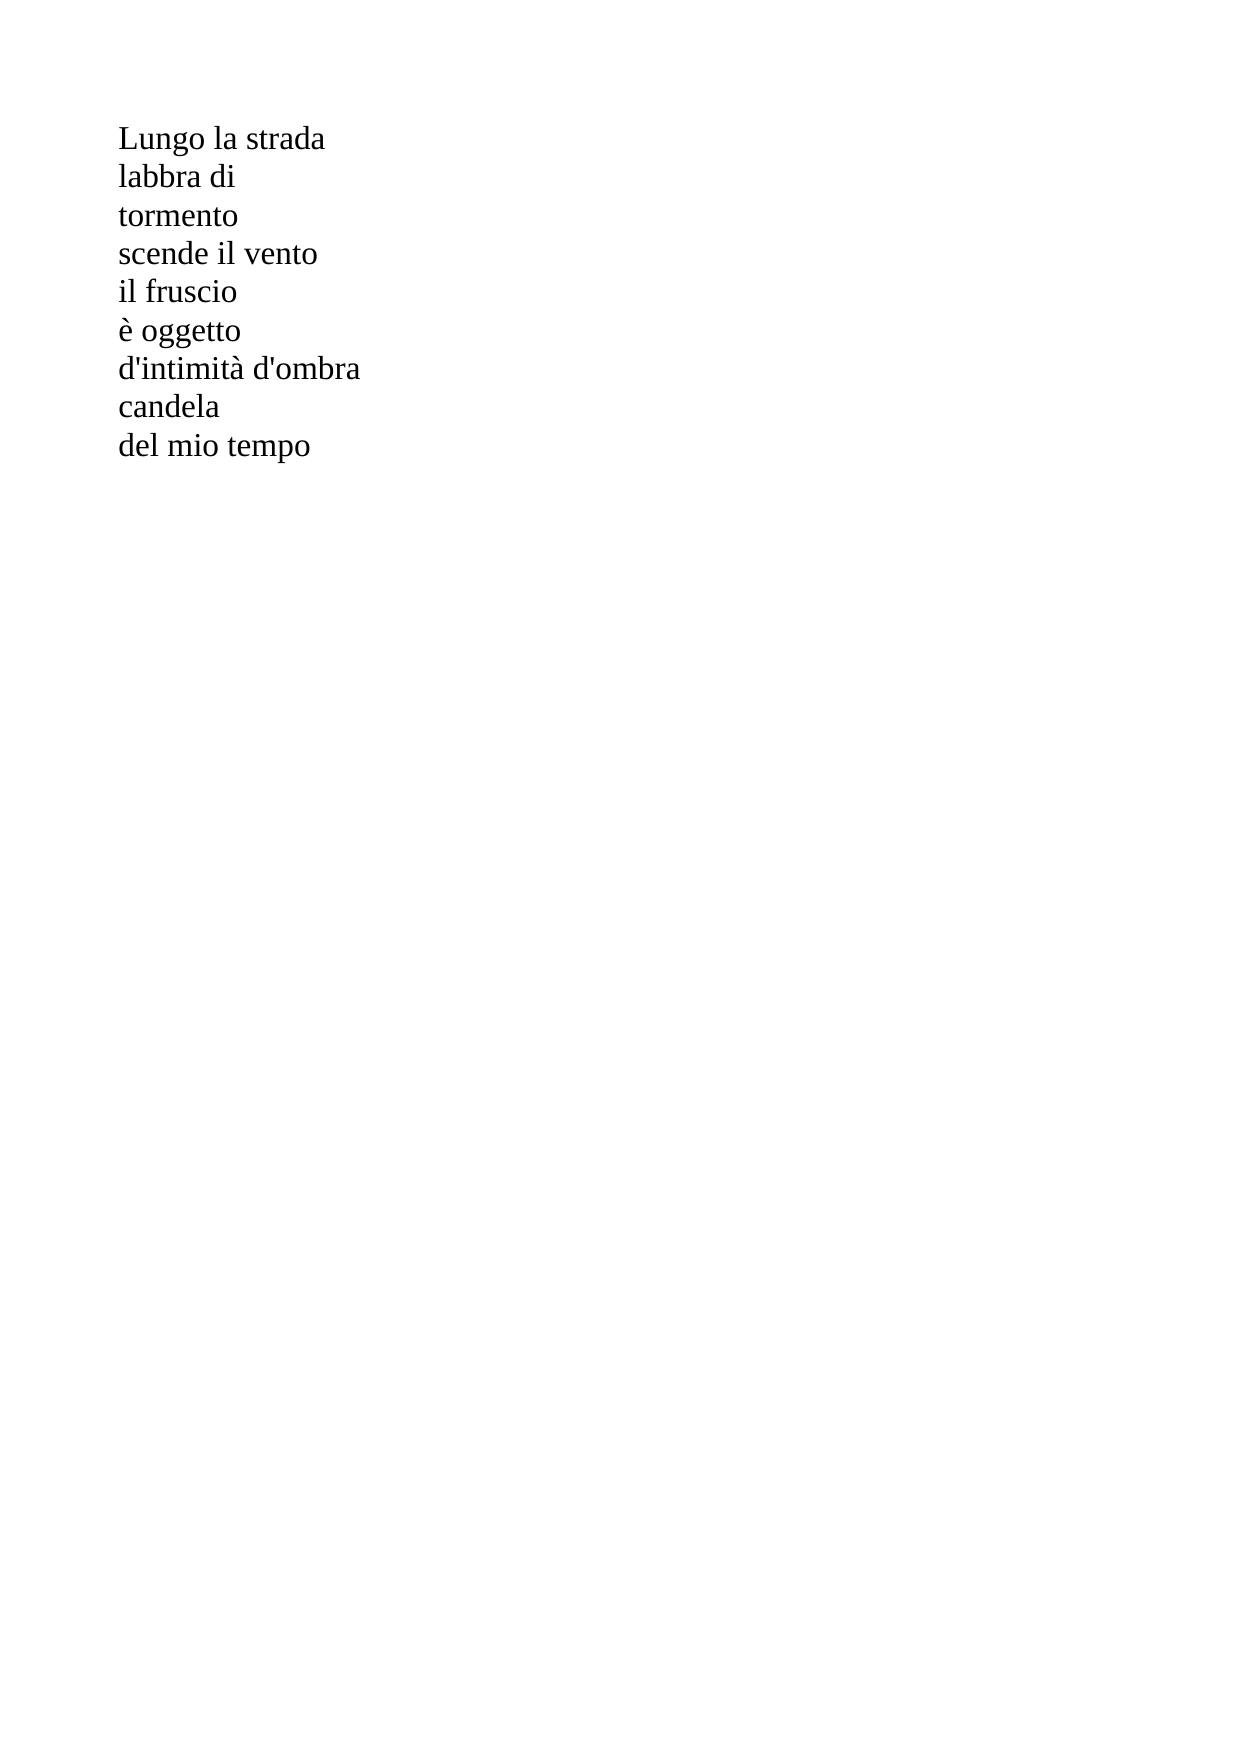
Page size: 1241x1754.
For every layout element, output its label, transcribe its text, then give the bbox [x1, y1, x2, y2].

text candela [118, 386, 1122, 425]
text tormento [118, 195, 1122, 233]
text è oggetto [118, 310, 1122, 348]
text il fruscio [118, 271, 1122, 310]
text del mio tempo [118, 425, 1122, 463]
text scende il vento [118, 233, 1122, 271]
text labbra di [118, 156, 1122, 195]
text d'intimità d'ombra [118, 348, 1122, 386]
text Lungo la strada [118, 118, 1122, 156]
